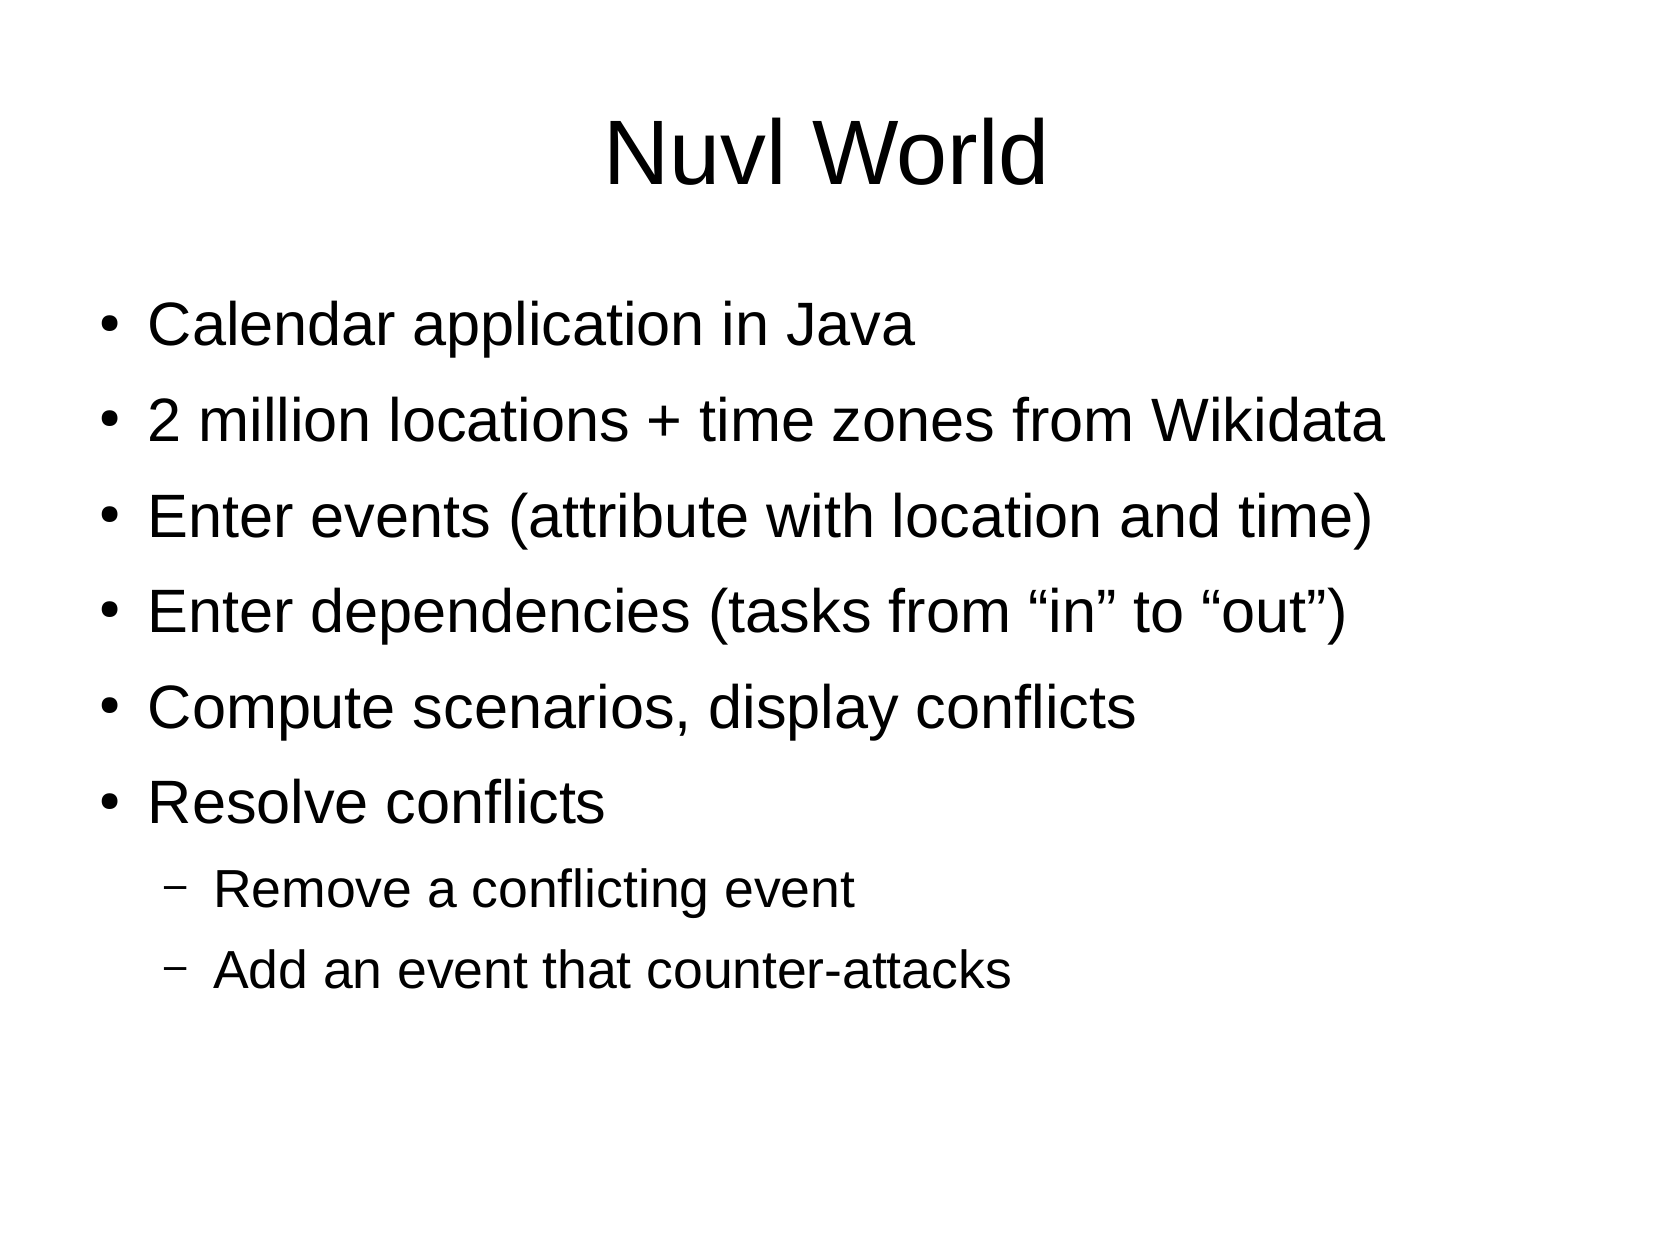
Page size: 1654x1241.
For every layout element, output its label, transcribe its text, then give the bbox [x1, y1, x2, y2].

list Calendar application in Java 2 million locations + time zones from Wikidata Enter events (attribute with location and time) Enter dependencies (tasks from “in” to “out”) Compute scenarios, display conflicts Resolve conflicts Remove a conflicting event Add an event that counter-attacks [82, 290, 1654, 1010]
title Nuvl World [82, 49, 1571, 257]
